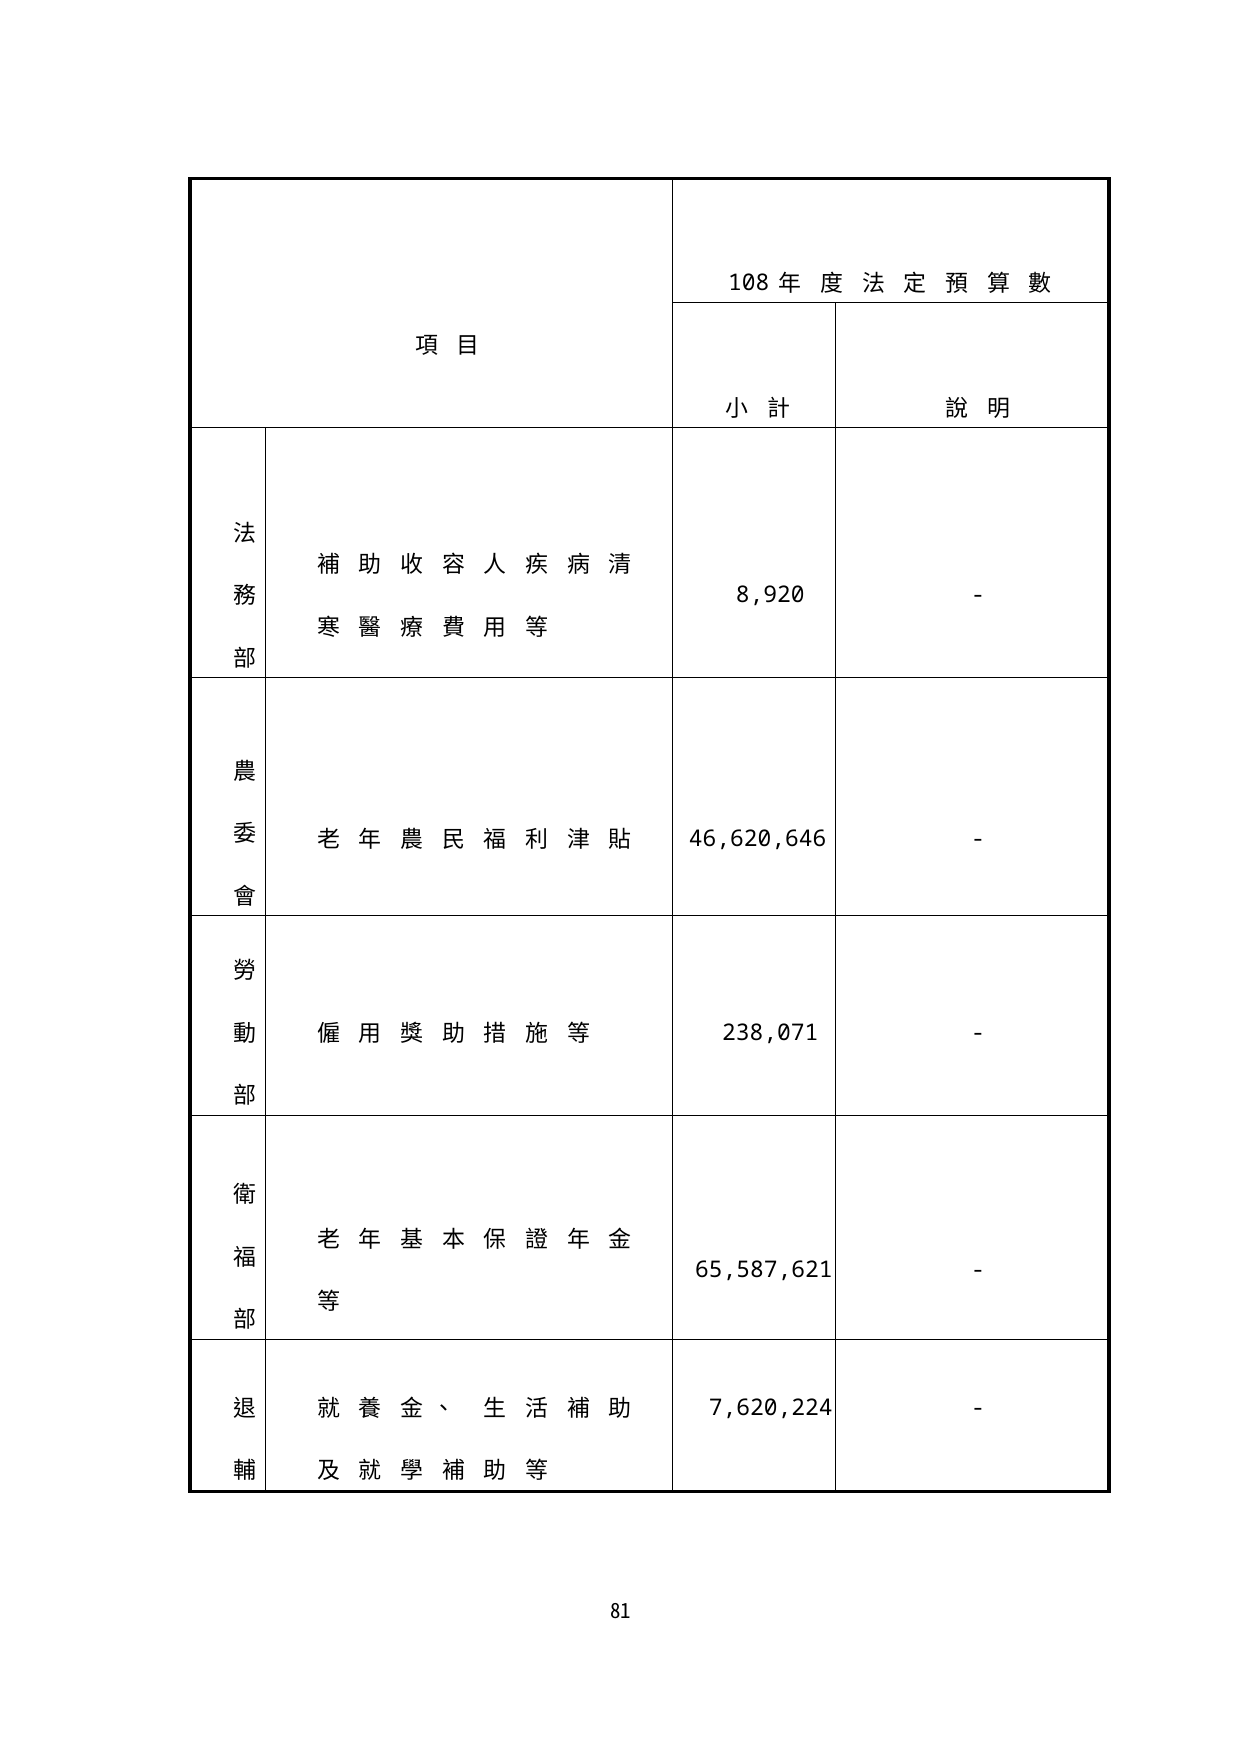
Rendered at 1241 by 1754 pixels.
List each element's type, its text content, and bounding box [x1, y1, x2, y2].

table_cell 說明 [836, 303, 1107, 427]
table_cell 238,071 [673, 916, 835, 1115]
table_cell 老年農民福利津貼 [266, 678, 672, 915]
table_cell 農委會 [192, 678, 265, 915]
table_cell 勞動部 [192, 916, 265, 1115]
table_header 項目 [192, 180, 672, 427]
table_cell 小計 [673, 303, 835, 427]
table_cell 退輔 [192, 1340, 265, 1490]
table_cell 衛福部 [192, 1116, 265, 1339]
table_cell - [836, 428, 1107, 677]
table_cell - [836, 1116, 1107, 1339]
table_header 108年度法定預算數 [673, 180, 1107, 302]
table_cell 7,620,224 [673, 1340, 835, 1490]
table_cell 65,587,621 [673, 1116, 835, 1339]
table_cell 老年基本保證年金等 [266, 1116, 672, 1339]
table_cell 就養金、生活補助及就學補助等 [266, 1340, 672, 1490]
table_cell - [836, 1340, 1107, 1490]
table_cell - [836, 678, 1107, 915]
table_cell 法務部 [192, 428, 265, 677]
table_cell - [836, 916, 1107, 1115]
table_cell 僱用獎助措施等 [266, 916, 672, 1115]
table_cell 補助收容人疾病清寒醫療費用等 [266, 428, 672, 677]
table_cell 8,920 [673, 428, 835, 677]
table_cell 46,620,646 [673, 678, 835, 915]
